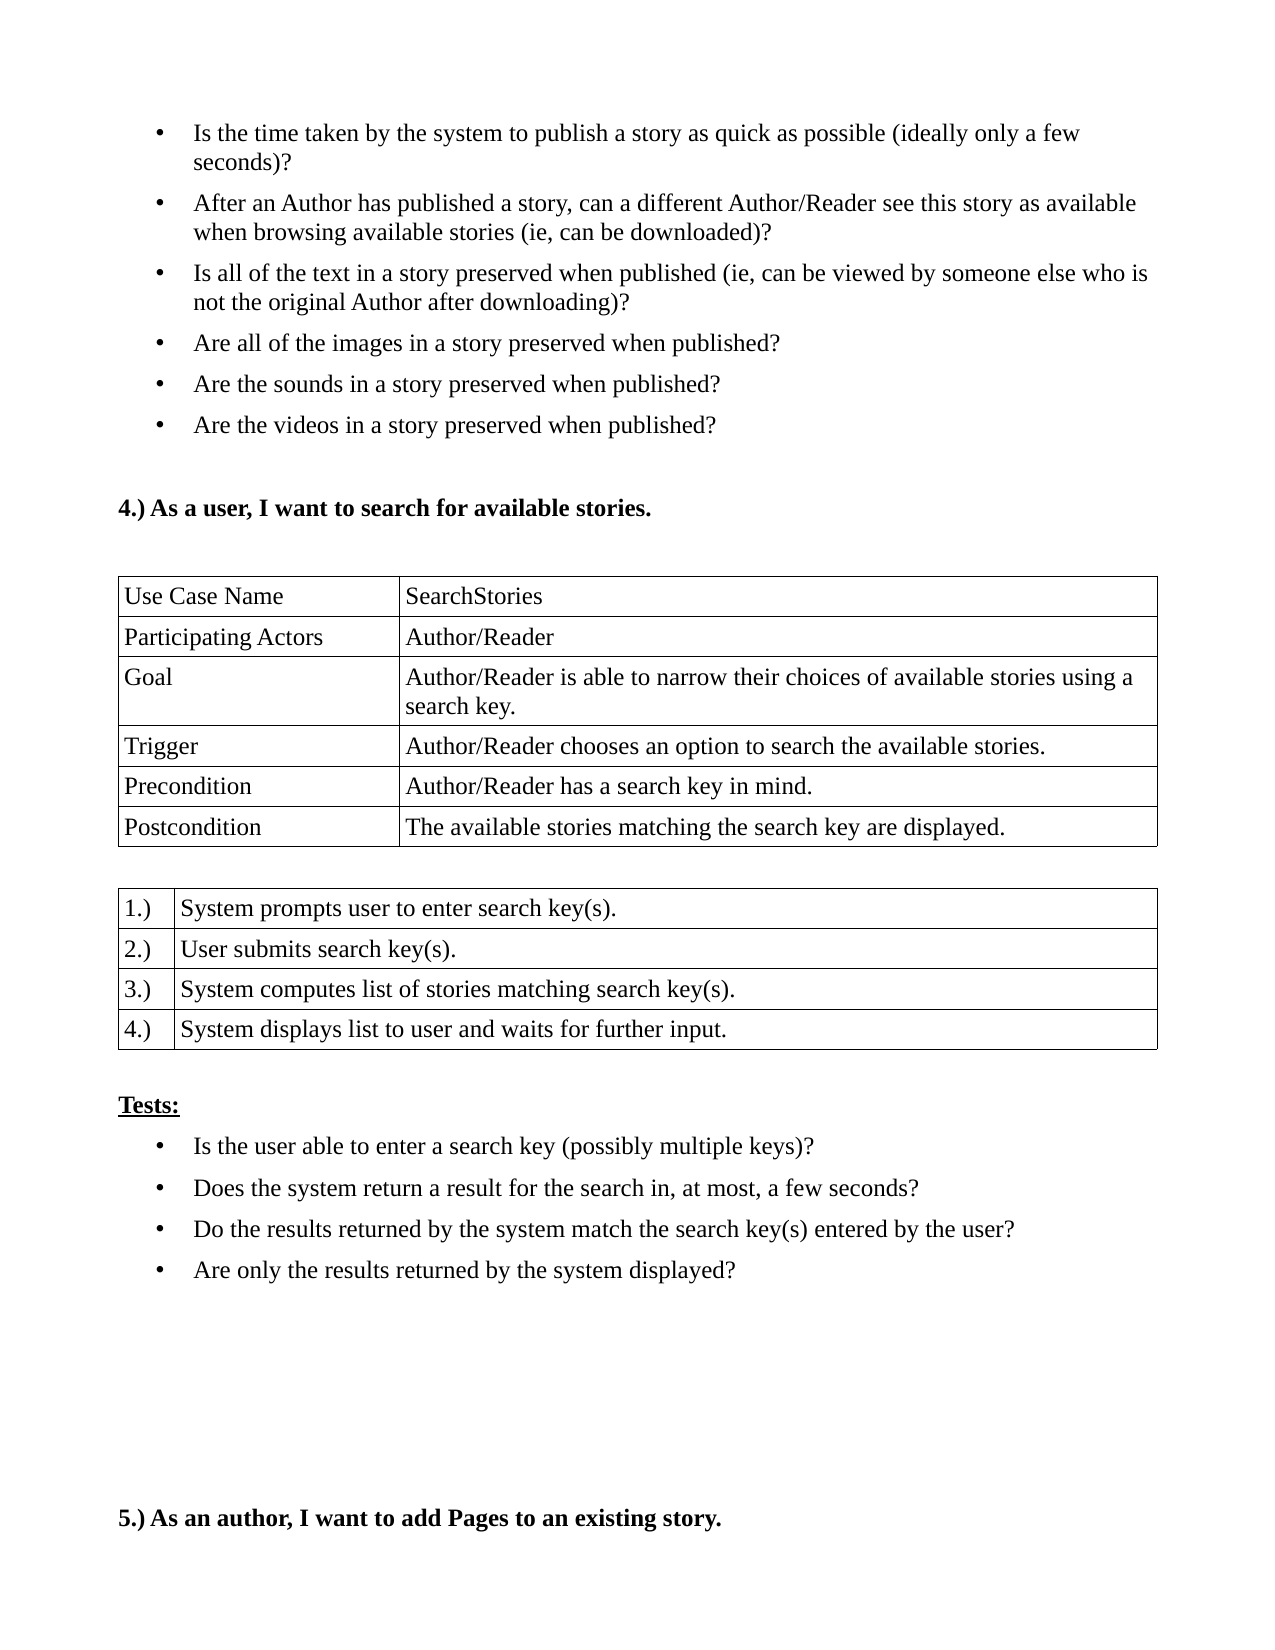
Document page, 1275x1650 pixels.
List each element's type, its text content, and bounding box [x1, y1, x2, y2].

table_header 1.) [119, 889, 174, 928]
table_header System prompts user to enter search key(s). [175, 889, 1157, 928]
table_cell System displays list to user and waits for further input. [175, 1010, 1157, 1049]
list Are only the results returned by the system displayed? [156, 1255, 1157, 1284]
table_cell The available stories matching the search key are displayed. [400, 807, 1157, 846]
table_cell Author/Reader chooses an option to search the available stories. [400, 726, 1157, 766]
list Are the videos in a story preserved when published? [156, 411, 1157, 439]
list Is the user able to enter a search key (possibly multiple keys)? [156, 1131, 1157, 1160]
table_cell Author/Reader has a search key in mind. [400, 767, 1157, 806]
table_cell 2.) [119, 929, 174, 968]
list Do the results returned by the system match the search key(s) entered by the user? [156, 1214, 1157, 1243]
table_cell Author/Reader is able to narrow their choices of available stories using a search key. [400, 657, 1157, 725]
table_cell Participating Actors [119, 617, 399, 656]
list Are all of the images in a story preserved when published? [156, 328, 1157, 357]
table_cell Goal [119, 657, 399, 725]
table_cell Author/Reader [400, 617, 1157, 656]
table_cell System computes list of stories matching search key(s). [175, 969, 1157, 1008]
list Is all of the text in a story preserved when published (ie, can be viewed by someone else who is not the original Author after downloading)? [156, 258, 1157, 316]
table_cell Precondition [119, 767, 399, 806]
table_cell 3.) [119, 969, 174, 1008]
table_header Use Case Name [119, 577, 399, 616]
text 5.) As an author, I want to add Pages to an existing story. [118, 1503, 1157, 1531]
text Tests: [118, 1090, 1157, 1119]
text 4.) As a user, I want to search for available stories. [118, 493, 1157, 522]
list Does the system return a result for the search in, at most, a few seconds? [156, 1173, 1157, 1201]
list Is the time taken by the system to publish a story as quick as possible (ideally only a few seconds)? [156, 118, 1157, 176]
list Are the sounds in a story preserved when published? [156, 369, 1157, 398]
table_cell 4.) [119, 1010, 174, 1049]
table_cell Postcondition [119, 807, 399, 846]
table_cell Trigger [119, 726, 399, 766]
list After an Author has published a story, can a different Author/Reader see this story as available when browsing available stories (ie, can be downloaded)? [156, 188, 1157, 246]
table_header SearchStories [400, 577, 1157, 616]
table_cell User submits search key(s). [175, 929, 1157, 968]
